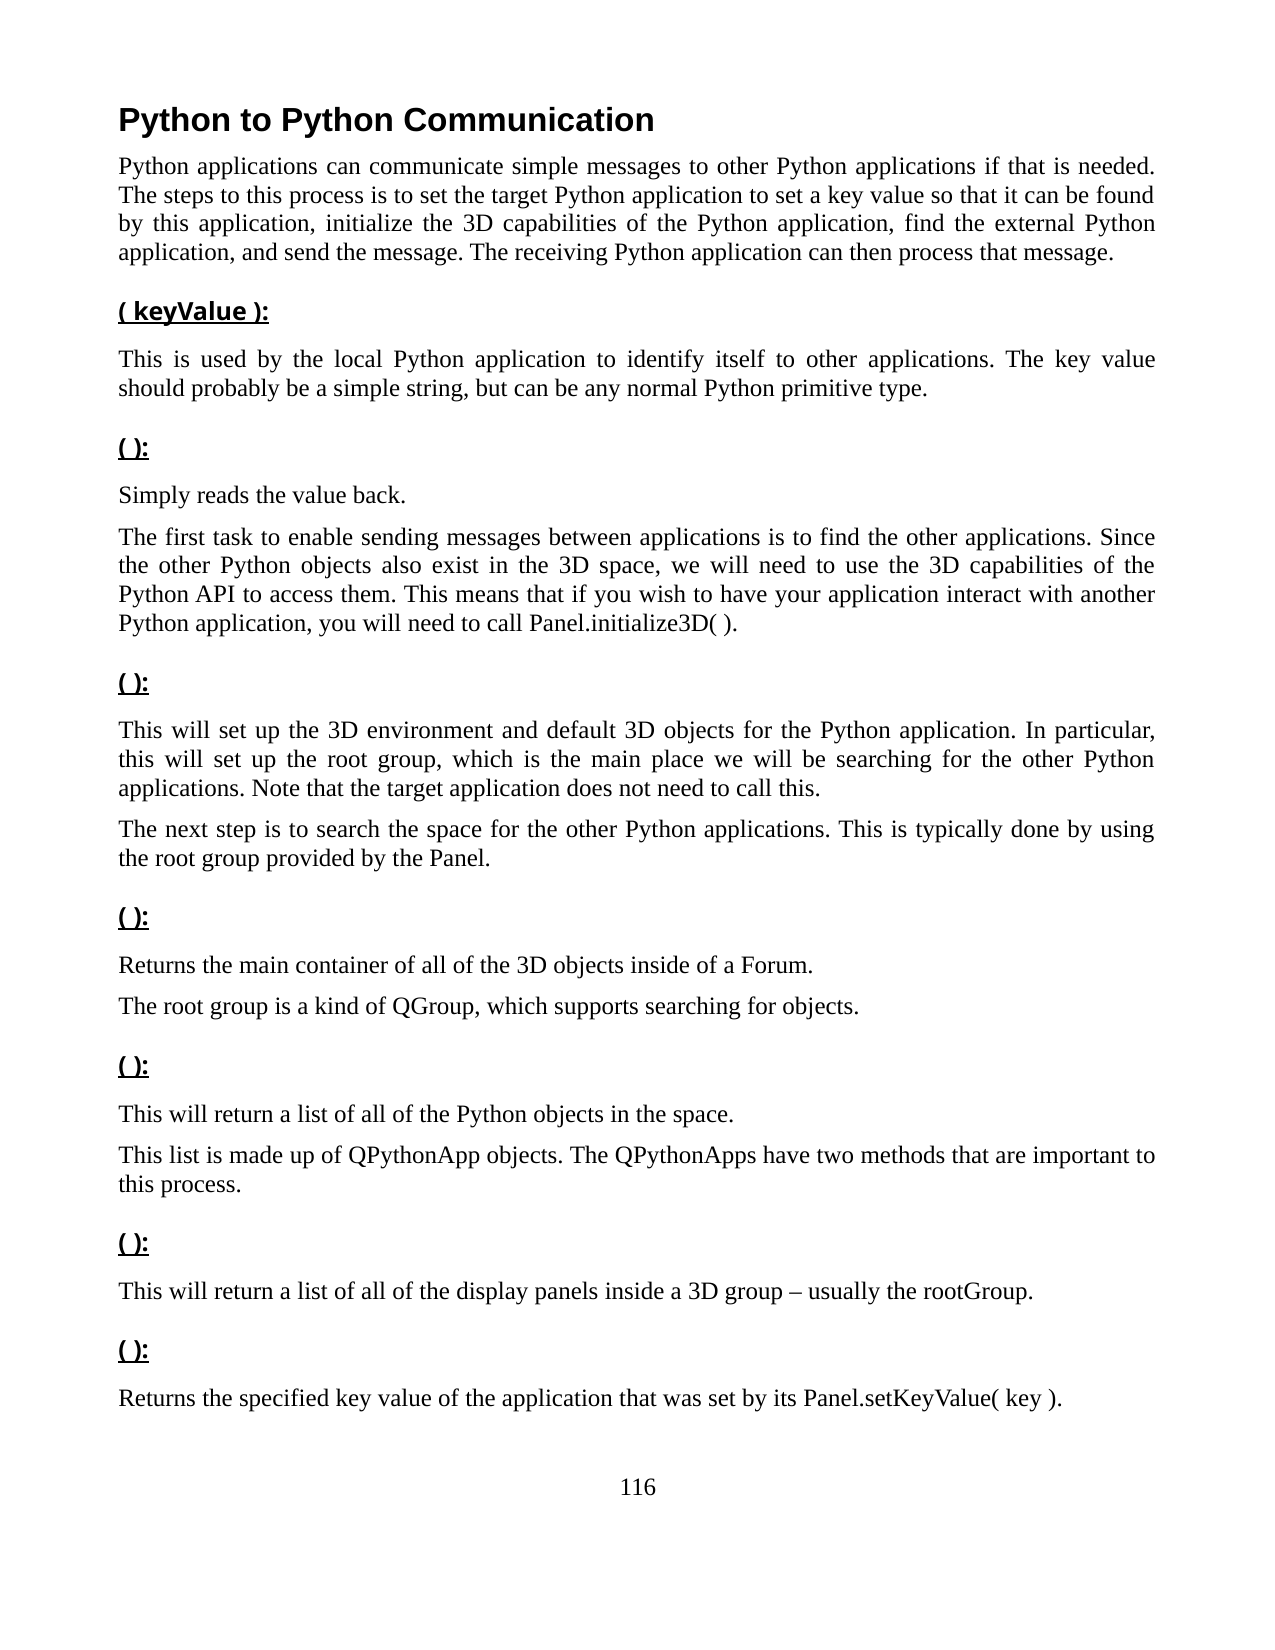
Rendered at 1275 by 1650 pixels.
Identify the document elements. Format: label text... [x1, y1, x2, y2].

text Returns the main container of all of the 3D objects inside of a Forum. [118, 950, 1157, 979]
text Returns the specified key value of the application that was set by its Panel.setKeyValue( key ). [118, 1383, 1157, 1412]
title ( ): [118, 1048, 1157, 1082]
title ( ): [118, 899, 1157, 933]
text This will return a list of all of the display panels inside a 3D group – usually the rootGroup. [118, 1276, 1157, 1305]
text This will set up the 3D environment and default 3D objects for the Python application. In particular, this will set up the root group, which is the main place we will be searching for the other Python applications. Note that the target application does not need to call this. [118, 715, 1157, 802]
text This is used by the local Python application to identify itself to other applications. The key value should probably be a simple string, but can be any normal Python primitive type. [118, 344, 1157, 402]
subtitle Python to Python Communication [118, 100, 1157, 138]
text The first task to enable sending messages between applications is to find the other applications. Since the other Python objects also exist in the 3D space, we will need to use the 3D capabilities of the Python API to access them. This means that if you wish to have your application interact with another Python application, you will need to call Panel.initialize3D( ). [118, 522, 1157, 637]
text Simply reads the value back. [118, 481, 1157, 509]
text The next step is to search the space for the other Python applications. This is typically done by using the root group provided by the Panel. [118, 814, 1157, 872]
title ( ): [118, 429, 1157, 463]
text Python applications can communicate simple messages to other Python applications if that is needed. The steps to this process is to set the target Python application to set a key value so that it can be found by this application, initialize the 3D capabilities of the Python application, find the external Python application, and send the message. The receiving Python application can then process that message. [118, 151, 1157, 266]
text This will return a list of all of the Python objects in the space. [118, 1099, 1157, 1127]
title ( keyValue ): [118, 293, 1157, 327]
text The root group is a kind of QGroup, which supports searching for objects. [118, 991, 1157, 1020]
title ( ): [118, 1332, 1157, 1366]
text This list is made up of QPythonApp objects. The QPythonApps have two methods that are important to this process. [118, 1140, 1157, 1197]
title ( ): [118, 664, 1157, 698]
title ( ): [118, 1225, 1157, 1259]
